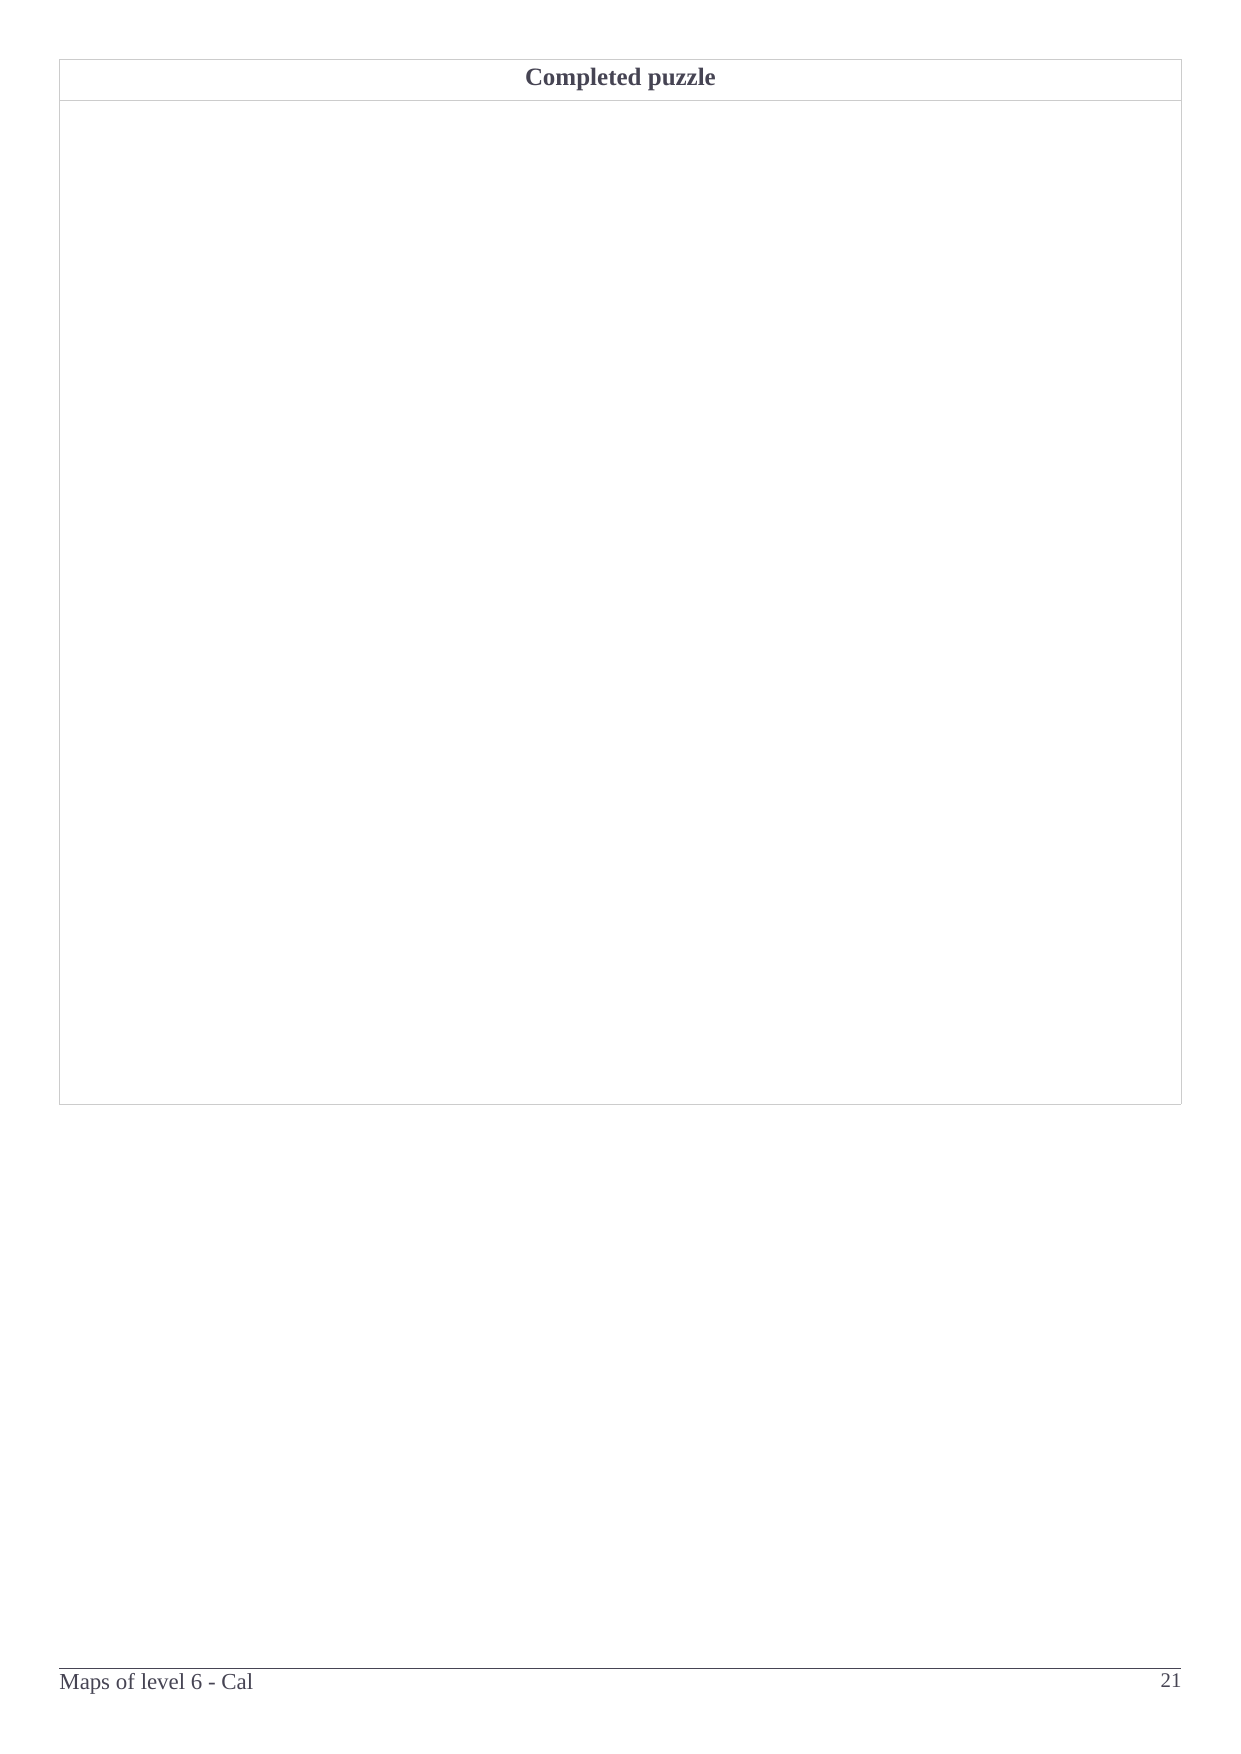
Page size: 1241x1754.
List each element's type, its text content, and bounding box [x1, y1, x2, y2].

table_header Completed puzzle [60, 60, 1181, 100]
table_cell [60, 101, 1181, 1104]
